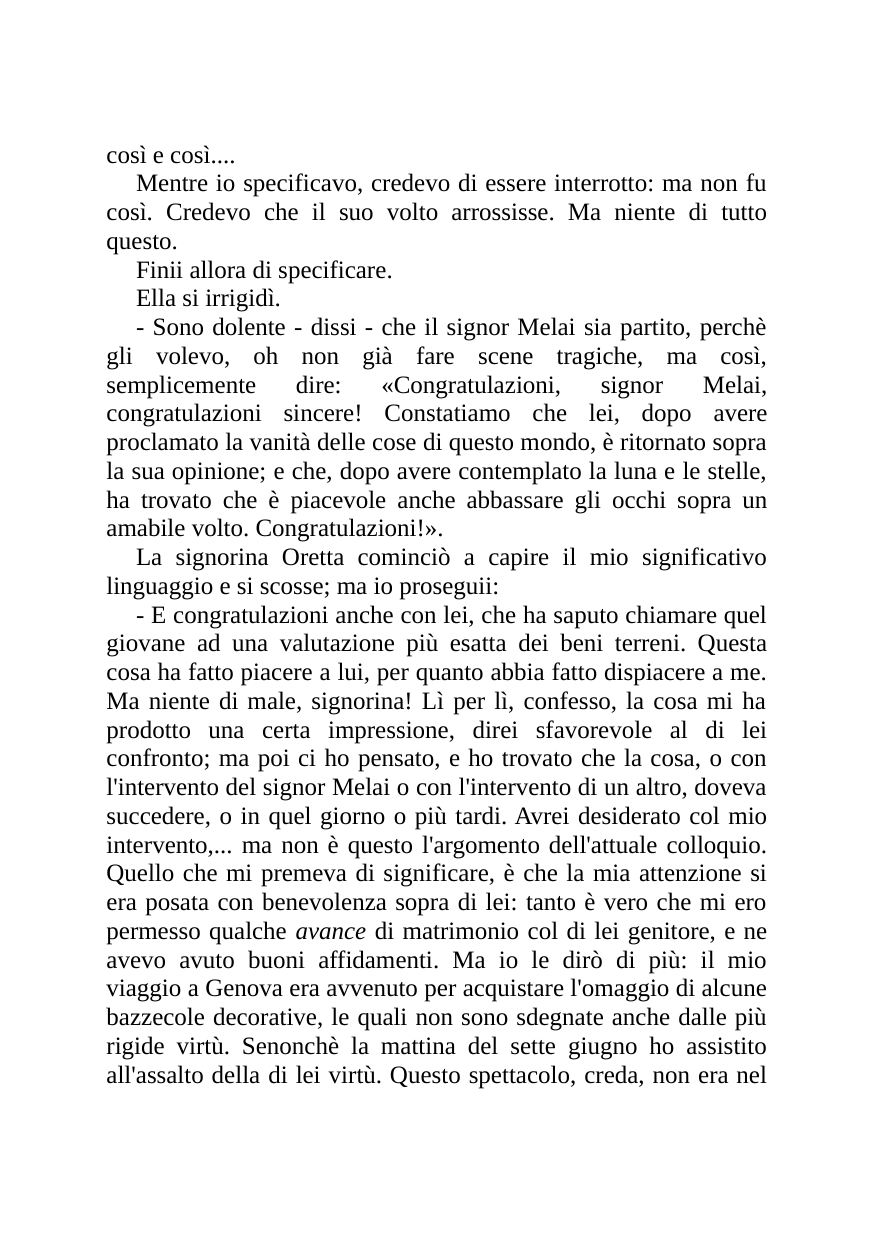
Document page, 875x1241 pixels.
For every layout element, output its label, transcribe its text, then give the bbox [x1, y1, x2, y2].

text - E congratulazioni anche con lei, che ha saputo chiamare quel giovane ad una valutazione più esatta dei beni terreni. Questa cosa ha fatto piacere a lui, per quanto abbia fatto dispiacere a me. Ma niente di male, signorina! Lì per lì, confesso, la cosa mi ha prodotto una certa impressione, direi sfavorevole al di lei confronto; ma poi ci ho pensato, e ho trovato che la cosa, o con l'intervento del signor Melai o con l'intervento di un altro, doveva succedere, o in quel giorno o più tardi. Avrei desiderato col mio intervento,... ma non è questo l'argomento dell'attuale colloquio. Quello che mi premeva di significare, è che la mia attenzione si era posata con benevolenza sopra di lei: tanto è vero che mi ero permesso qualche avance di matrimonio col di lei genitore, e ne avevo avuto buoni affidamenti. Ma io le dirò di più: il mio viaggio a Genova era avvenuto per acquistare l'omaggio di alcune bazzecole decorative, le quali non sono sdegnate anche dalle più rigide virtù. Senonchè la mattina del sette giugno ho assistito all'assalto della di lei virtù. Questo spettacolo, creda, non era nel [106, 600, 768, 1088]
text Ella si irrigidì. [106, 283, 768, 312]
text - Sono dolente - dissi - che il signor Melai sia partito, perchè gli volevo, oh non già fare scene tragiche, ma così, semplicemente dire: «Congratulazioni, signor Melai, congratulazioni sincere! Constatiamo che lei, dopo avere proclamato la vanità delle cose di questo mondo, è ritornato sopra la sua opinione; e che, dopo avere contemplato la luna e le stelle, ha trovato che è piacevole anche abbassare gli occhi sopra un amabile volto. Congratulazioni!». [106, 312, 768, 542]
text Finii allora di specificare. [106, 255, 768, 283]
text così e così.... [106, 140, 768, 168]
text Mentre io specificavo, credevo di essere interrotto: ma non fu così. Credevo che il suo volto arrossisse. Ma niente di tutto questo. [106, 168, 768, 255]
text La signorina Oretta cominciò a capire il mio significativo linguaggio e si scosse; ma io proseguii: [106, 542, 768, 600]
